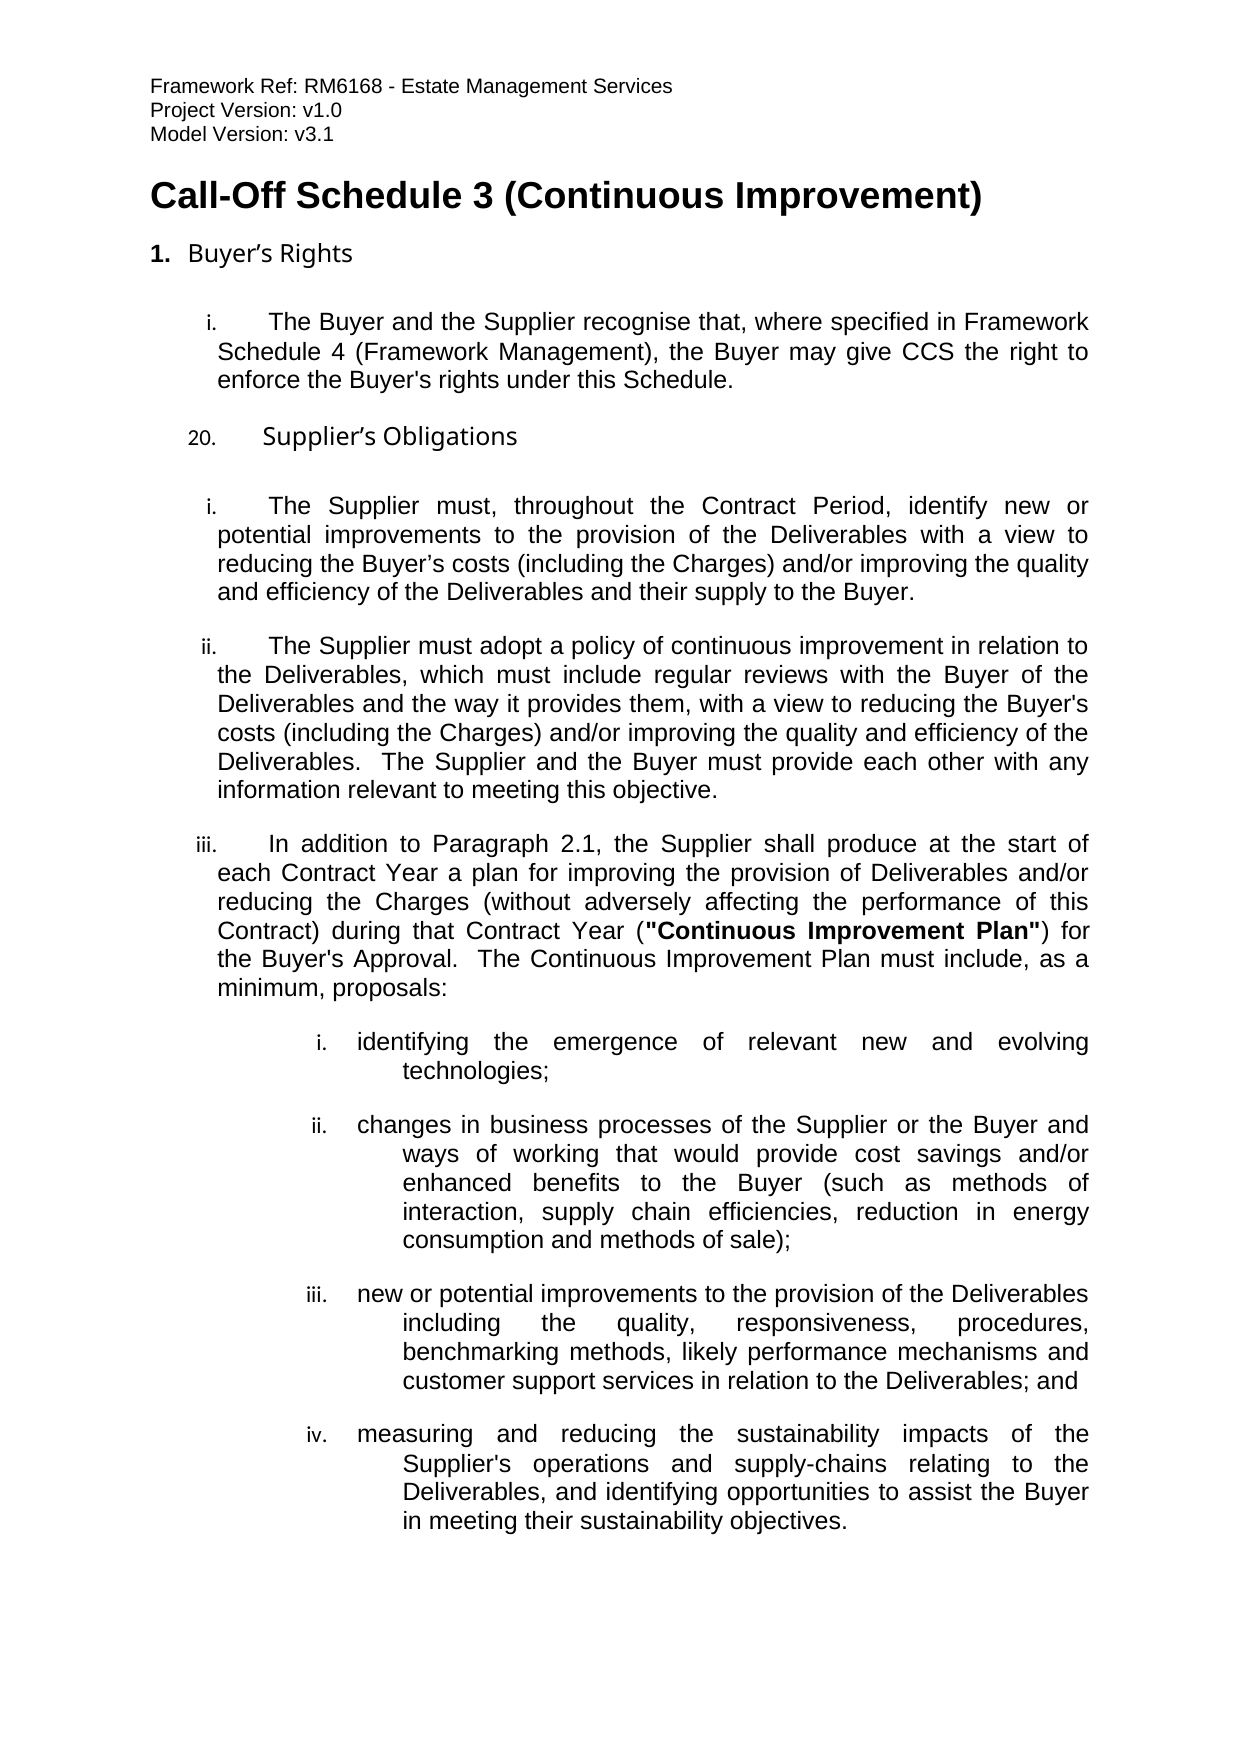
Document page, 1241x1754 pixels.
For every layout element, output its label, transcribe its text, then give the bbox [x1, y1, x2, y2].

list The Supplier must, throughout the Contract Period, identify new or potential improvements to the provision of the Deliverables with a view to reducing the Buyer’s costs (including the Charges) and/or improving the quality and efficiency of the Deliverables and their supply to the Buyer. [217, 491, 1090, 606]
list Buyer’s Rights [150, 236, 1090, 270]
list The Supplier must adopt a policy of continuous improvement in relation to the Deliverables, which must include regular reviews with the Buyer of the Deliverables and the way it provides them, with a view to reducing the Buyer's costs (including the Charges) and/or improving the quality and efficiency of the Deliverables. The Supplier and the Buyer must provide each other with any information relevant to meeting this objective. [217, 631, 1090, 804]
list identifying the emergence of relevant new and evolving technologies; [327, 1027, 1090, 1085]
text Call-Off Schedule 3 (Continuous Improvement) [150, 174, 1090, 217]
list measuring and reducing the sustainability impacts of the Supplier's operations and supply-chains relating to the Deliverables, and identifying opportunities to assist the Buyer in meeting their sustainability objectives. [327, 1419, 1090, 1535]
list Supplier’s Obligations [187, 419, 1090, 453]
list new or potential improvements to the provision of the Deliverables including the quality, responsiveness, procedures, benchmarking methods, likely performance mechanisms and customer support services in relation to the Deliverables; and [327, 1279, 1090, 1394]
list The Buyer and the Supplier recognise that, where specified in Framework Schedule 4 (Framework Management), the Buyer may give CCS the right to enforce the Buyer's rights under this Schedule. [217, 307, 1090, 394]
list In addition to Paragraph 2.1, the Supplier shall produce at the start of each Contract Year a plan for improving the provision of Deliverables and/or reducing the Charges (without adversely affecting the performance of this Contract) during that Contract Year ("Continuous Improvement Plan") for the Buyer's Approval. The Continuous Improvement Plan must include, as a minimum, proposals: [217, 829, 1090, 1002]
list changes in business processes of the Supplier or the Buyer and ways of working that would provide cost savings and/or enhanced benefits to the Buyer (such as methods of interaction, supply chain efficiencies, reduction in energy consumption and methods of sale); [327, 1110, 1090, 1254]
